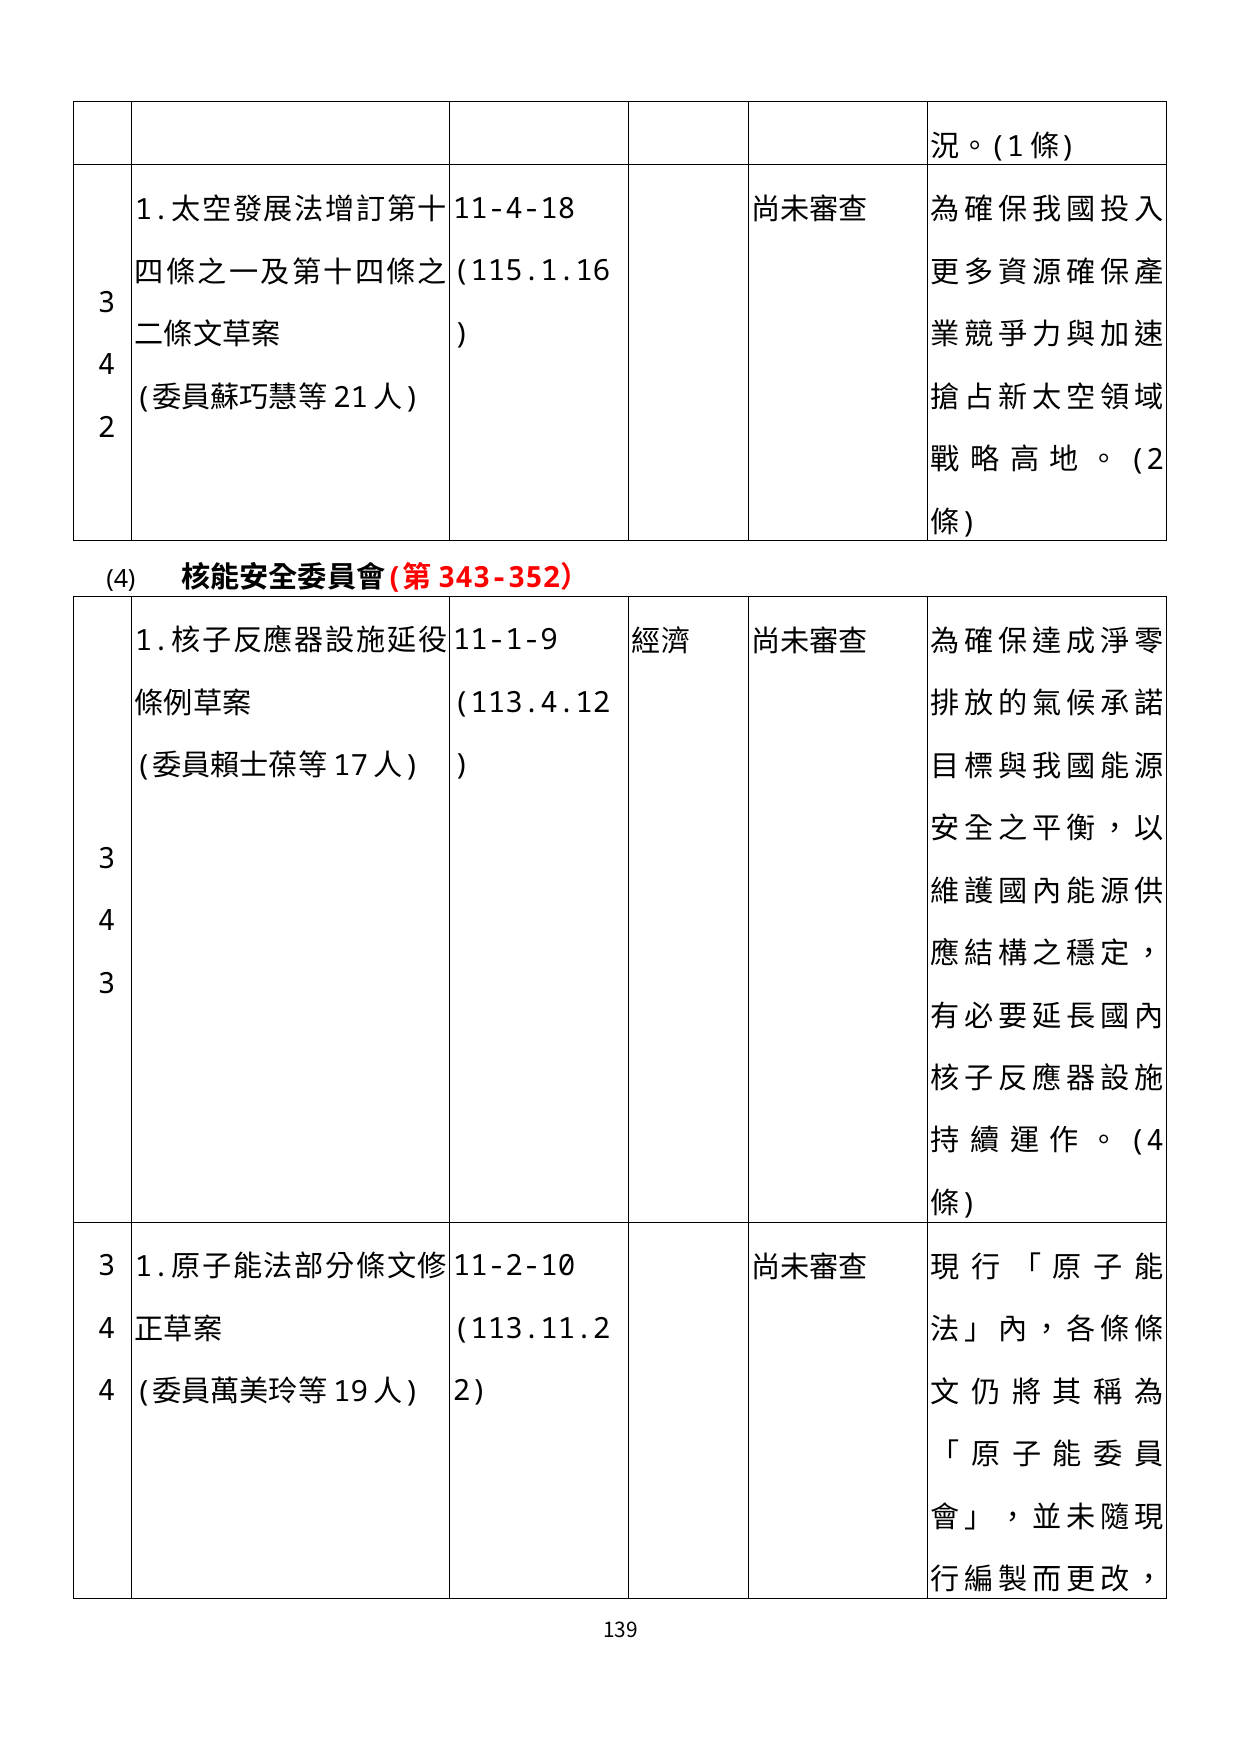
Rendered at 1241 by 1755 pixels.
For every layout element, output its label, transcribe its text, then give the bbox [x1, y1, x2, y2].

table_header 尚未審查 [749, 597, 927, 1222]
table_header 為確保達成淨零排放的氣候承諾目標與我國能源安全之平衡，以維護國內能源供應結構之穩定，有必要延長國內核子反應器設施持續運作。(4條) [928, 597, 1166, 1222]
table_cell 況。(1條) [928, 102, 1166, 164]
table_header 經濟 [629, 597, 748, 1222]
table_cell [629, 165, 748, 540]
table_cell [74, 1223, 131, 1598]
table_cell 尚未審查 [749, 1223, 927, 1598]
table_cell 11-4-18 (115.1.16) [450, 165, 628, 540]
table_cell [629, 102, 748, 164]
table_cell [450, 102, 628, 164]
table_cell [132, 102, 449, 164]
table_header 11-1-9 (113.4.12) [450, 597, 628, 1222]
table_cell 1.太空發展法增訂第十四條之一及第十四條之二條文草案 (委員蘇巧慧等21人) [132, 165, 449, 540]
table_cell 為確保我國投入更多資源確保產業競爭力與加速搶占新太空領域戰略高地。(2條) [928, 165, 1166, 540]
table_header 1.核子反應器設施延役條例草案 (委員賴士葆等17人) [132, 597, 449, 1222]
table_header [74, 597, 131, 1222]
list 核能安全委員會(第343-352） [106, 554, 1166, 596]
table_cell 現行「原子能法」內，各條條文仍將其稱為「原子能委員會」，並未隨現行編製而更改， [928, 1223, 1166, 1598]
table_cell 1.原子能法部分條文修正草案 (委員萬美玲等19人) [132, 1223, 449, 1598]
table_cell [74, 165, 131, 540]
table_cell [749, 102, 927, 164]
table_cell 11-2-10 (113.11.22) [450, 1223, 628, 1598]
table_cell 尚未審查 [749, 165, 927, 540]
table_cell [629, 1223, 748, 1598]
table_cell [74, 102, 131, 164]
